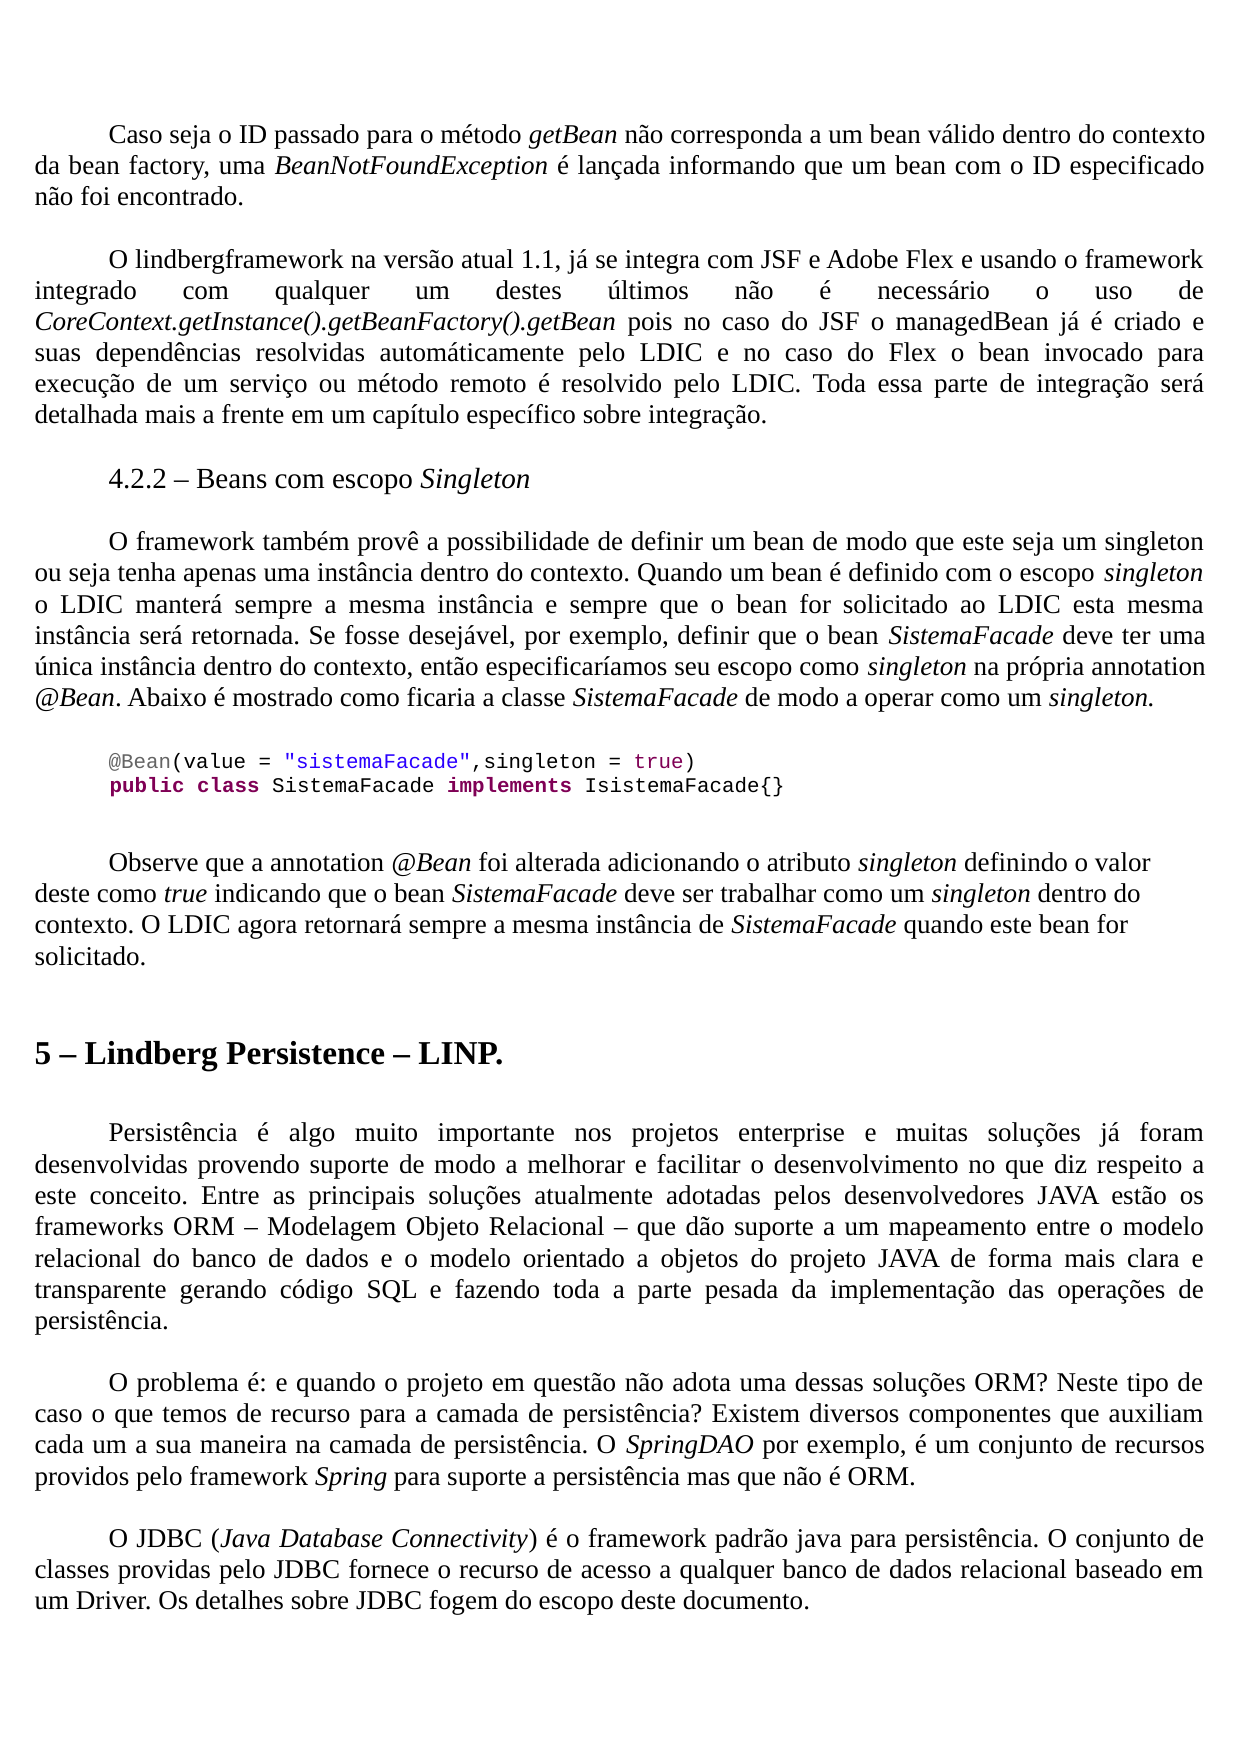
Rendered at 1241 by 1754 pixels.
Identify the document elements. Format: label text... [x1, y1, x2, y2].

text Persistência é algo muito importante nos projetos enterprise e muitas soluções já foram desenvolvidas provendo suporte de modo a melhorar e facilitar o desenvolvimento no que diz respeito a este conceito. Entre as principais soluções atualmente adotadas pelos desenvolvedores JAVA estão os frameworks ORM – Modelagem Objeto Relacional – que dão suporte a um mapeamento entre o modelo relacional do banco de dados e o modelo orientado a objetos do projeto JAVA de forma mais clara e transparente gerando código SQL e fazendo toda a parte pesada da implementação das operações de persistência. [34, 1110, 1206, 1335]
text @Bean(value = "sistemaFacade",singleton = true) [34, 743, 1206, 775]
text Observe que a annotation @Bean foi alterada adicionando o atributo singleton definindo o valor deste como true indicando que o bean SistemaFacade deve ser trabalhar como um singleton dentro do contexto. O LDIC agora retornará sempre a mesma instância de SistemaFacade quando este bean for solicitado. [34, 846, 1206, 971]
text 4.2.2 – Beans com escopo Singleton [34, 461, 1206, 494]
text public class SistemaFacade implements IsistemaFacade{} [34, 775, 1206, 799]
text Caso seja o ID passado para o método getBean não corresponda a um bean válido dentro do contexto da bean factory, uma BeanNotFoundException é lançada informando que um bean com o ID especificado não foi encontrado. [34, 118, 1206, 212]
text O lindbergframework na versão atual 1.1, já se integra com JSF e Adobe Flex e usando o framework integrado com qualquer um destes últimos não é necessário o uso de CoreContext.getInstance().getBeanFactory().getBean pois no caso do JSF o managedBean já é criado e suas dependências resolvidas automáticamente pelo LDIC e no caso do Flex o bean invocado para execução de um serviço ou método remoto é resolvido pelo LDIC. Toda essa parte de integração será detalhada mais a frente em um capítulo específico sobre integração. [34, 243, 1206, 429]
text O JDBC (Java Database Connectivity) é o framework padrão java para persistência. O conjunto de classes providas pelo JDBC fornece o recurso de acesso a qualquer banco de dados relacional baseado em um Driver. Os detalhes sobre JDBC fogem do escopo deste documento. [34, 1522, 1206, 1615]
text 5 – Lindberg Persistence – LINP. [34, 1033, 1206, 1072]
text O problema é: e quando o projeto em questão não adota uma dessas soluções ORM? Neste tipo de caso o que temos de recurso para a camada de persistência? Existem diversos componentes que auxiliam cada um a sua maneira na camada de persistência. O SpringDAO por exemplo, é um conjunto de recursos providos pelo framework Spring para suporte a persistência mas que não é ORM. [34, 1366, 1206, 1491]
text O framework também provê a possibilidade de definir um bean de modo que este seja um singleton ou seja tenha apenas uma instância dentro do contexto. Quando um bean é definido com o escopo singleton o LDIC manterá sempre a mesma instância e sempre que o bean for solicitado ao LDIC esta mesma instância será retornada. Se fosse desejável, por exemplo, definir que o bean SistemaFacade deve ter uma única instância dentro do contexto, então especificaríamos seu escopo como singleton na própria annotation @Bean. Abaixo é mostrado como ficaria a classe SistemaFacade de modo a operar como um singleton. [34, 525, 1206, 712]
